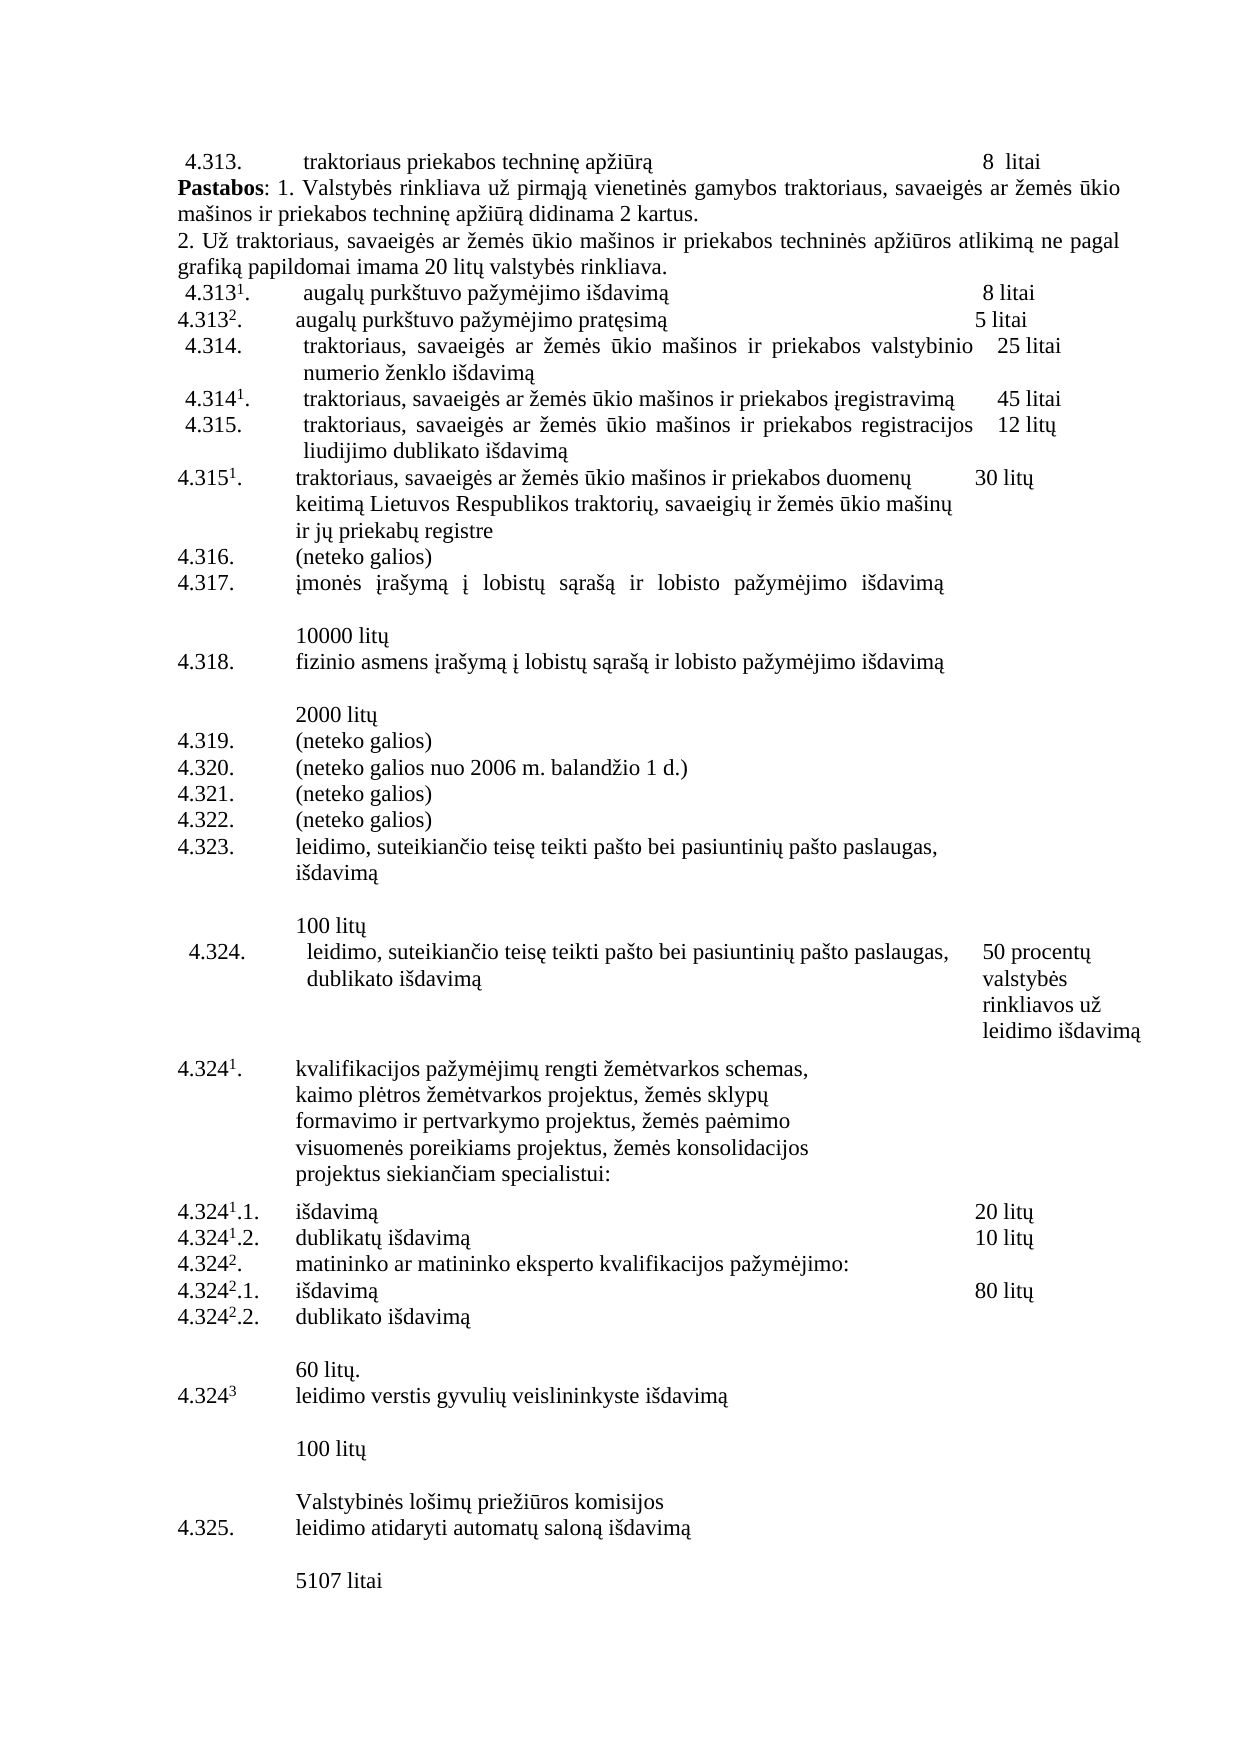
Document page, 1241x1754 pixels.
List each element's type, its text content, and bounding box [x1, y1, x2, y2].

text 4.319. (neteko galios) [177, 727, 945, 754]
table_cell 45 litai [986, 385, 1144, 411]
text 4.321. (neteko galios) [177, 780, 945, 807]
text 4.3241.2. dublikatų išdavimą 10 litų [177, 1224, 1152, 1251]
table_cell 12 litų [986, 411, 1144, 464]
table_cell 4.315. [174, 411, 292, 464]
text 4.3151. traktoriaus, savaeigės ar žemės ūkio mašinos ir priekabos duomenų 30 litų [177, 464, 1122, 490]
table_header traktoriaus, savaeigės ar žemės ūkio mašinos ir priekabos valstybinio numerio ženklo išdavimą [292, 332, 986, 385]
table_cell 4.313. [174, 148, 292, 174]
text Valstybinės lošimų priežiūros komisijos [177, 1488, 945, 1514]
text 4.3241. kvalifikacijos pažymėjimų rengti žemėtvarkos schemas, [177, 1044, 1122, 1081]
text Pastabos: 1. Valstybės rinkliava už pirmąją vienetinės gamybos traktoriaus, savaeigės ar žemės ūkio mašinos ir priekabos techninę apžiūrą didinama 2 kartus. [177, 174, 1122, 227]
table_cell traktoriaus priekabos techninę apžiūrą [292, 148, 971, 174]
text ir jų priekabų registre [177, 517, 945, 543]
table_header 4.324. [177, 938, 295, 1044]
table_header leidimo, suteikiančio teisę teikti pašto bei pasiuntinių pašto paslaugas, dublikato išdavimą [295, 938, 971, 1044]
text 4.323. leidimo, suteikiančio teisę teikti pašto bei pasiuntinių pašto paslaugas, išdavimą 100 litų [177, 833, 945, 938]
text kaimo plėtros žemėtvarkos projektus, žemės sklypų [177, 1081, 1122, 1108]
table_cell 8 litai [971, 148, 1144, 174]
table_cell traktoriaus, savaeigės ar žemės ūkio mašinos ir priekabos registracijos liudijimo dublikato išdavimą [292, 411, 986, 464]
text 4.317. įmonės įrašymą į lobistų sąrašą ir lobisto pažymėjimo išdavimą 10000 litų [177, 569, 945, 648]
table_cell traktoriaus, savaeigės ar žemės ūkio mašinos ir priekabos įregistravimą [292, 385, 986, 411]
text 4.320. (neteko galios nuo 2006 m. balandžio 1 d.) [177, 754, 945, 780]
text keitimą Lietuvos Respublikos traktorių, savaeigių ir žemės ūkio mašinų [177, 490, 1122, 517]
text formavimo ir pertvarkymo projektus, žemės paėmimo [177, 1108, 1122, 1134]
table_header 4.314. [174, 332, 292, 385]
text 4.3241.1. išdavimą 20 litų [177, 1187, 1122, 1224]
table_header 8 litai [971, 280, 1144, 306]
text 4.3242.2. dublikato išdavimą 60 litų. [177, 1303, 945, 1382]
table_header augalų purkštuvo pažymėjimo išdavimą [292, 280, 971, 306]
text projektus siekiančiam specialistui: [177, 1160, 1122, 1187]
text 4.325. leidimo atidaryti automatų saloną išdavimą 5107 litai [177, 1514, 945, 1593]
text 2. Už traktoriaus, savaeigės ar žemės ūkio mašinos ir priekabos techninės apžiūros atlikimą ne pagal grafiką papildomai imama 20 litų valstybės rinkliava. [177, 227, 1122, 279]
text 4.3243 leidimo verstis gyvulių veislininkyste išdavimą 100 litų [177, 1382, 945, 1461]
table_header 4.3131. [174, 280, 292, 306]
text 4.318. fizinio asmens įrašymą į lobistų sąrašą ir lobisto pažymėjimo išdavimą 2000 litų [177, 648, 945, 727]
text 4.3242.1. išdavimą 80 litų [177, 1277, 1122, 1303]
table_cell 4.3141. [174, 385, 292, 411]
table_header 25 litai [986, 332, 1144, 385]
text 4.3132. augalų purkštuvo pažymėjimo pratęsimą 5 litai [177, 306, 1122, 332]
text 4.322. (neteko galios) [177, 807, 945, 833]
text visuomenės poreikiams projektus, žemės konsolidacijos [177, 1134, 1122, 1160]
text 4.316. (neteko galios) [177, 543, 945, 569]
text 4.3242. matininko ar matininko eksperto kvalifikacijos pažymėjimo: [177, 1251, 1122, 1277]
table_header 50 procentų valstybės rinkliavos už leidimo išdavimą [971, 938, 1163, 1044]
